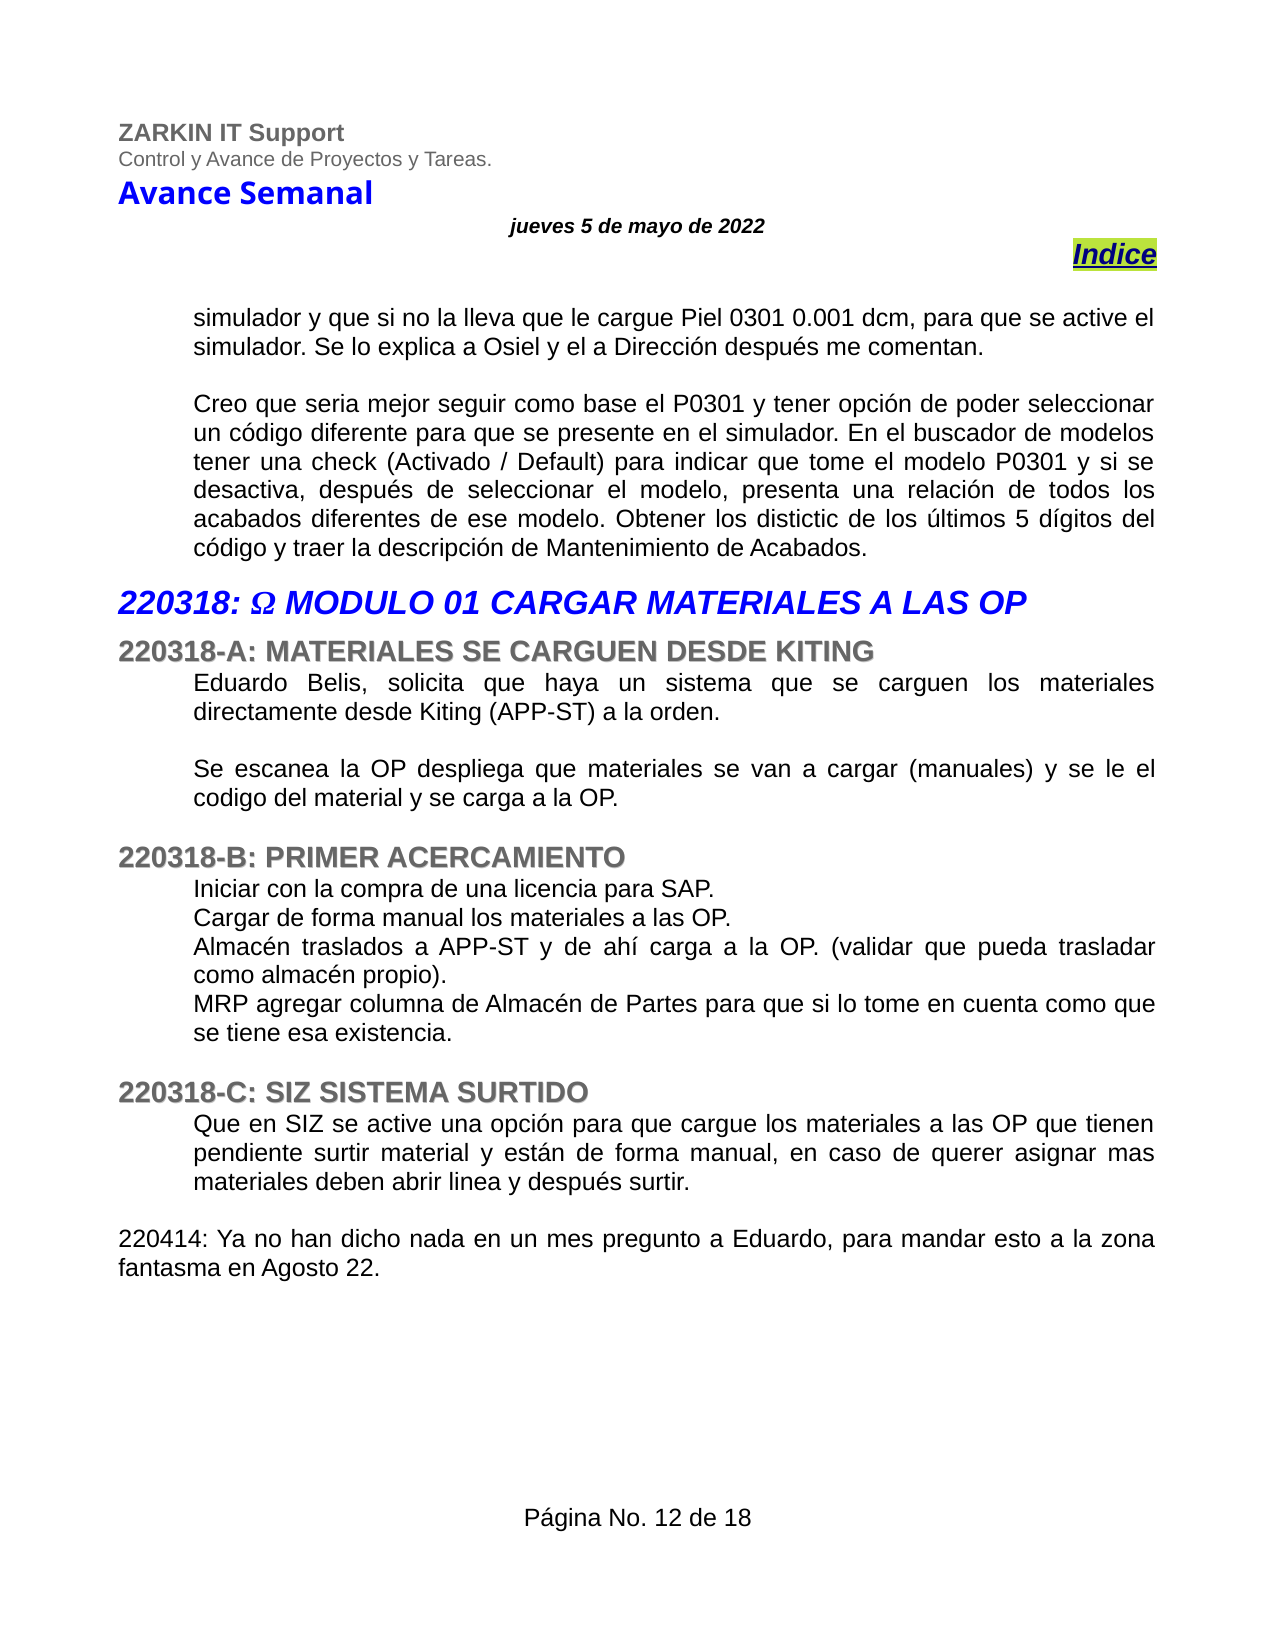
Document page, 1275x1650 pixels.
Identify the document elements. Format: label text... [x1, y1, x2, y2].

subtitle 220318: Ω modulo 01 CARGAR MATERIALES A LAS OP [118, 583, 1157, 621]
subtitle 220318-A: MATERIALES SE CARGUEN DESDE KITING [118, 634, 1157, 668]
text Se escanea la OP despliega que materiales se van a cargar (manuales) y se le el codigo del material y se carga a la OP. [193, 754, 1157, 811]
text MRP agregar columna de Almacén de Partes para que si lo tome en cuenta como que se tiene esa existencia. [193, 989, 1157, 1046]
text Que en SIZ se active una opción para que cargue los materiales a las OP que tienen pendiente surtir material y están de forma manual, en caso de querer asignar mas materiales deben abrir linea y después surtir. [193, 1109, 1157, 1195]
text Iniciar con la compra de una licencia para SAP. [193, 874, 1157, 903]
text Eduardo Belis, solicita que haya un sistema que se carguen los materiales directamente desde Kiting (APP-ST) a la orden. [193, 668, 1157, 725]
text simulador y que si no la lleva que le cargue Piel 0301 0.001 dcm, para que se active el simulador. Se lo explica a Osiel y el a Dirección después me comentan. [193, 303, 1157, 361]
text Creo que seria mejor seguir como base el P0301 y tener opción de poder seleccionar un código diferente para que se presente en el simulador. En el buscador de modelos tener una check (Activado / Default) para indicar que tome el modelo P0301 y si se desactiva, después de seleccionar el modelo, presenta una relación de todos los acabados diferentes de ese modelo. Obtener los distictic de los últimos 5 dígitos del código y traer la descripción de Mantenimiento de Acabados. [193, 389, 1157, 562]
subtitle 220318-C: SIZ SISTEMA SURTIDO [118, 1075, 1157, 1109]
text Cargar de forma manual los materiales a las OP. [193, 903, 1157, 931]
subtitle 220318-B: PRIMER ACERCAMIENTO [118, 840, 1157, 874]
text Almacén traslados a APP-ST y de ahí carga a la OP. (validar que pueda trasladar como almacén propio). [193, 931, 1157, 989]
text 220414: Ya no han dicho nada en un mes pregunto a Eduardo, para mandar esto a la zona fantasma en Agosto 22. [118, 1224, 1157, 1281]
